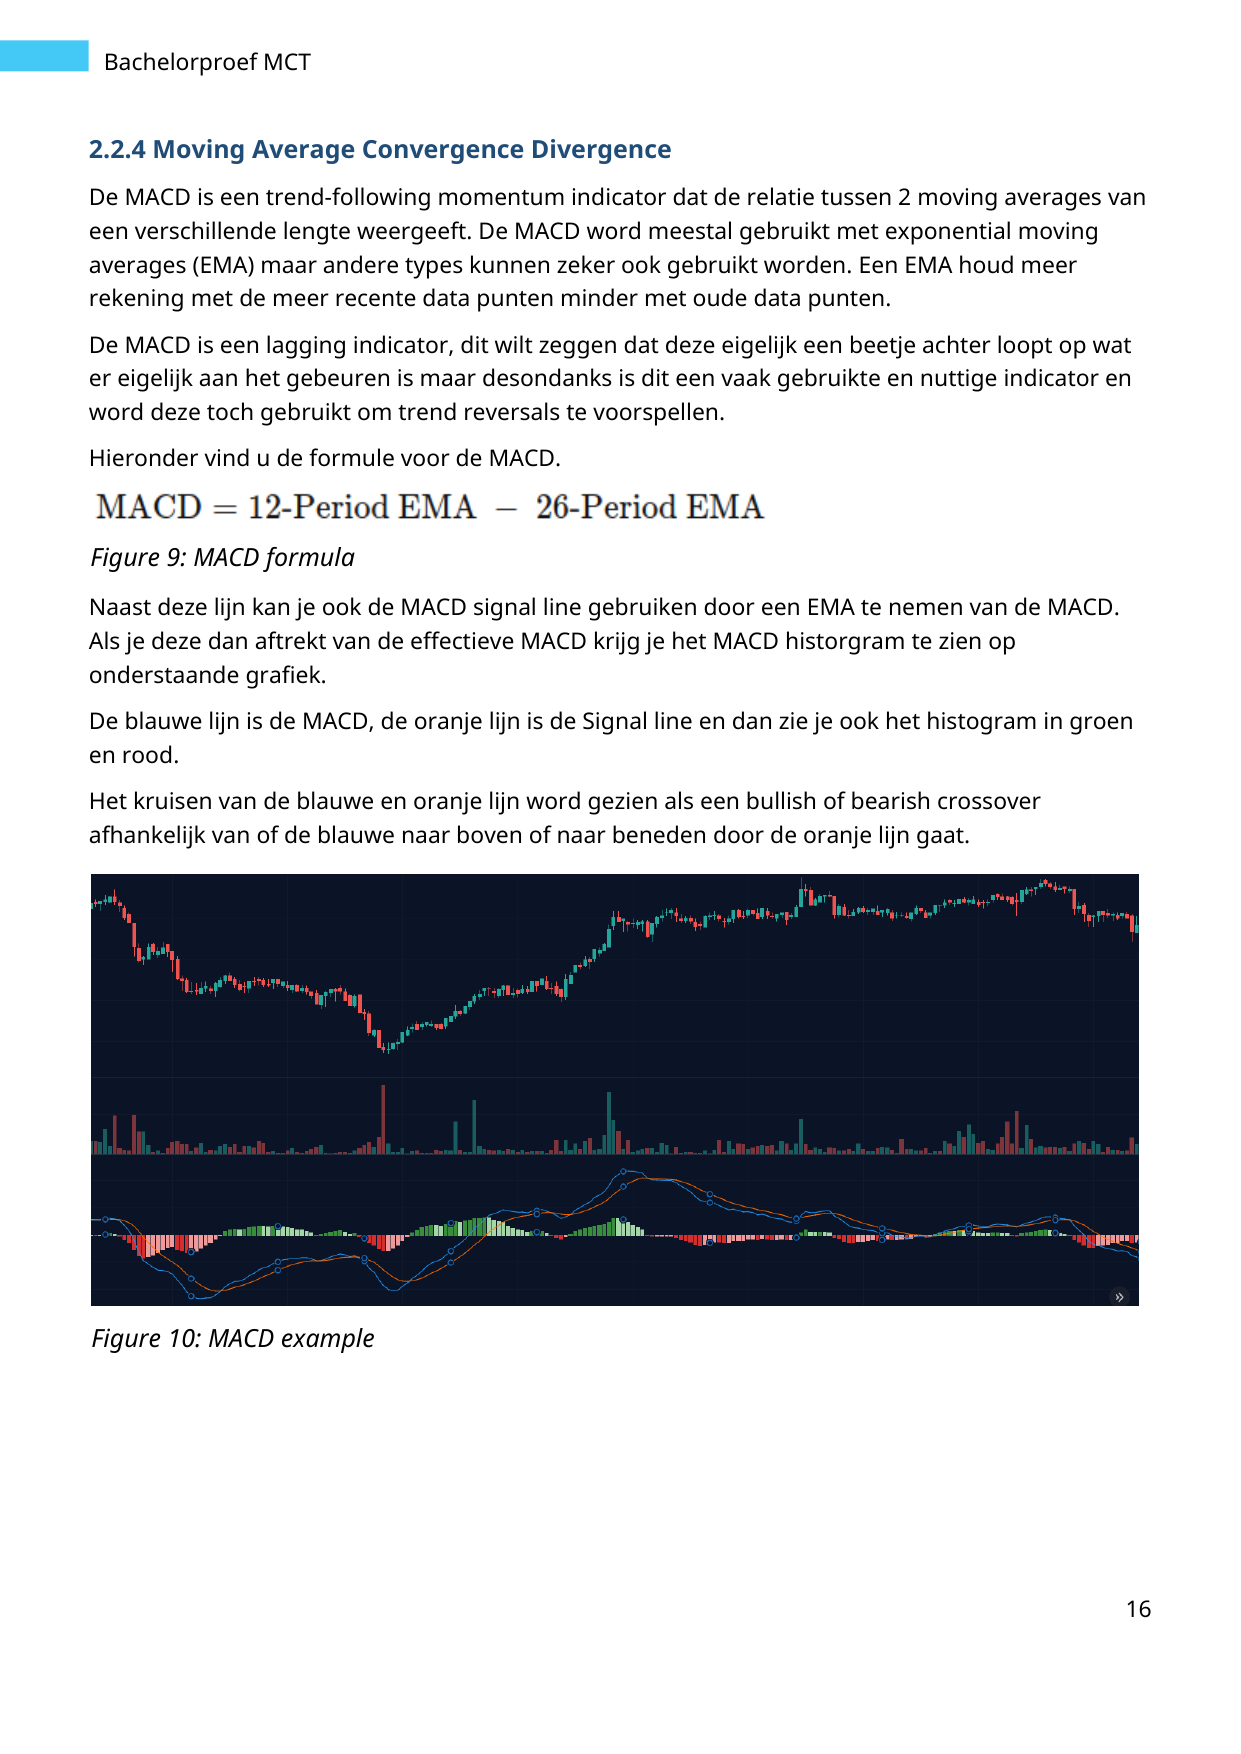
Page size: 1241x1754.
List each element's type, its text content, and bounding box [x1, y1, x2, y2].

text Naast deze lijn kan je ook de MACD signal line gebruiken door een EMA te nemen van de MACD. Als je deze dan aftrekt van de effectieve MACD krijg je het MACD historgram te zien op onderstaande grafiek. [89, 476, 1152, 690]
text De MACD is een trend-following momentum indicator dat de relatie tussen 2 moving averages van een verschillende lengte weergeeft. De MACD word meestal gebruikt met exponential moving averages (EMA) maar andere types kunnen zeker ook gebruikt worden. Een EMA houd meer rekening met de meer recente data punten minder met oude data punten. [89, 181, 1152, 313]
text Figure 9: MACD formula [90, 488, 773, 574]
picture [91, 874, 1139, 1306]
text De blauwe lijn is de MACD, de oranje lijn is de Signal line en dan zie je ook het histogram in groen en rood. [89, 705, 1152, 770]
subtitle 2.2.4 Moving Average Convergence Divergence [89, 132, 1152, 166]
text Figure 10: MACD example [91, 1306, 1139, 1355]
picture [93, 488, 770, 525]
text Hieronder vind u de formule voor de MACD. [89, 442, 1152, 473]
text De MACD is een lagging indicator, dit wilt zeggen dat deze eigelijk een beetje achter loopt op wat er eigelijk aan het gebeuren is maar desondanks is dit een vaak gebruikte en nuttige indicator en word deze toch gebruikt om trend reversals te voorspellen. [89, 328, 1152, 427]
text Het kruisen van de blauwe en oranje lijn word gezien als een bullish of bearish crossover afhankelijk van of de blauwe naar boven of naar beneden door de oranje lijn gaat. [89, 785, 1152, 850]
